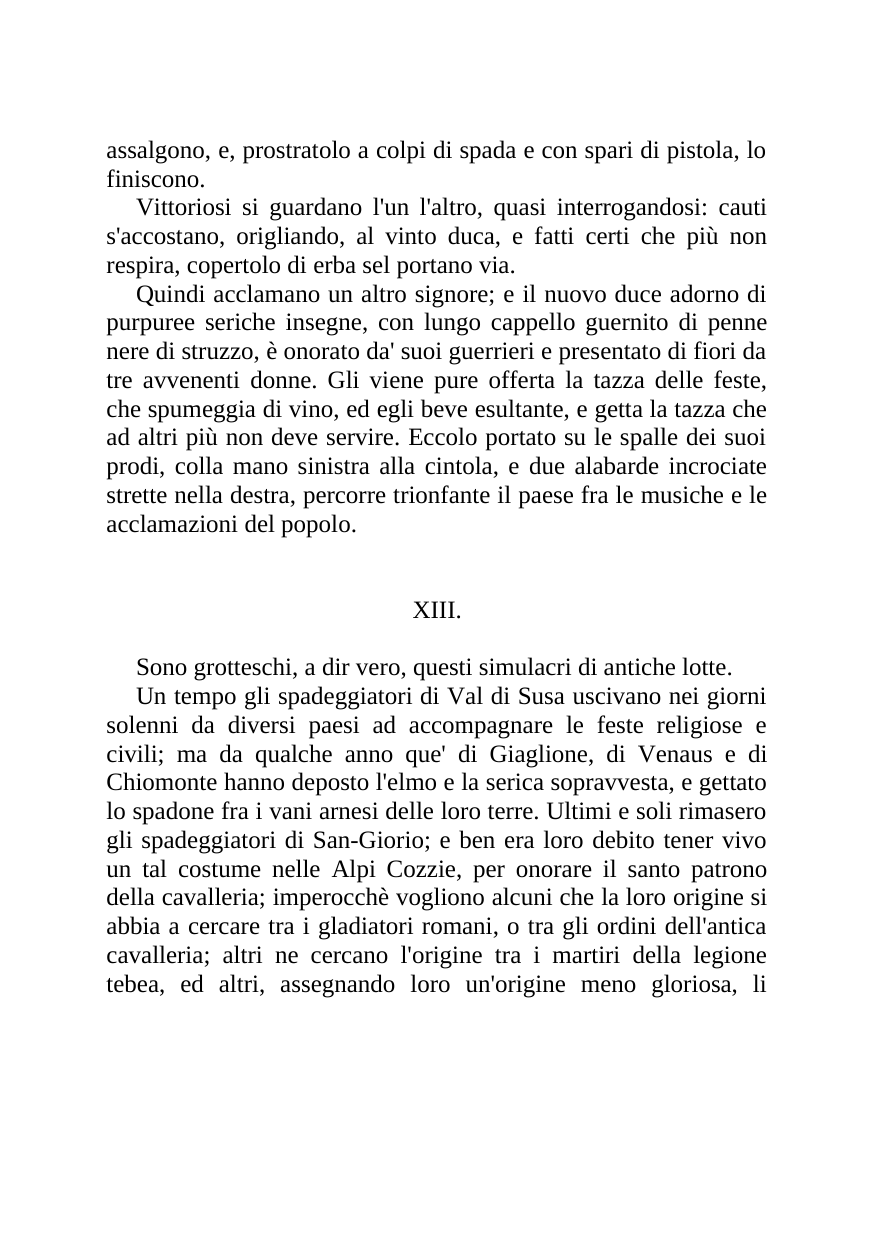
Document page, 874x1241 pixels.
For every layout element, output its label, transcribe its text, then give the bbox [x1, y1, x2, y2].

text Un tempo gli spadeggiatori di Val di Susa uscivano nei giorni solenni da diversi paesi ad accompagnare le feste religiose e civili; ma da qualche anno que' di Giaglione, di Venaus e di Chiomonte hanno deposto l'elmo e la serica sopravvesta, e gettato lo spadone fra i vani arnesi delle loro terre. Ultimi e soli rimasero gli spadeggiatori di San-Giorio; e ben era loro debito tener vivo un tal costume nelle Alpi Cozzie, per onorare il santo patrono della cavalleria; imperocchè vogliono alcuni che la loro origine si abbia a cercare tra i gladiatori romani, o tra gli ordini dell'antica cavalleria; altri ne cercano l'origine tra i martiri della legione tebea, ed altri, assegnando loro un'origine meno gloriosa, li [106, 681, 768, 997]
text Sono grotteschi, a dir vero, questi simulacri di antiche lotte. [106, 652, 768, 681]
text XIII. [106, 595, 768, 624]
text Quindi acclamano un altro signore; e il nuovo duce adorno di purpuree seriche insegne, con lungo cappello guernito di penne nere di struzzo, è onorato da' suoi guerrieri e presentato di fiori da tre avvenenti donne. Gli viene pure offerta la tazza delle feste, che spumeggia di vino, ed egli beve esultante, e getta la tazza che ad altri più non deve servire. Eccolo portato su le spalle dei suoi prodi, colla mano sinistra alla cintola, e due alabarde incrociate strette nella destra, percorre trionfante il paese fra le musiche e le acclamazioni del popolo. [106, 279, 768, 537]
text assalgono, e, prostratolo a colpi di spada e con spari di pistola, lo finiscono. [106, 135, 768, 192]
text Vittoriosi si guardano l'un l'altro, quasi interrogandosi: cauti s'accostano, origliando, al vinto duca, e fatti certi che più non respira, copertolo di erba sel portano via. [106, 192, 768, 279]
